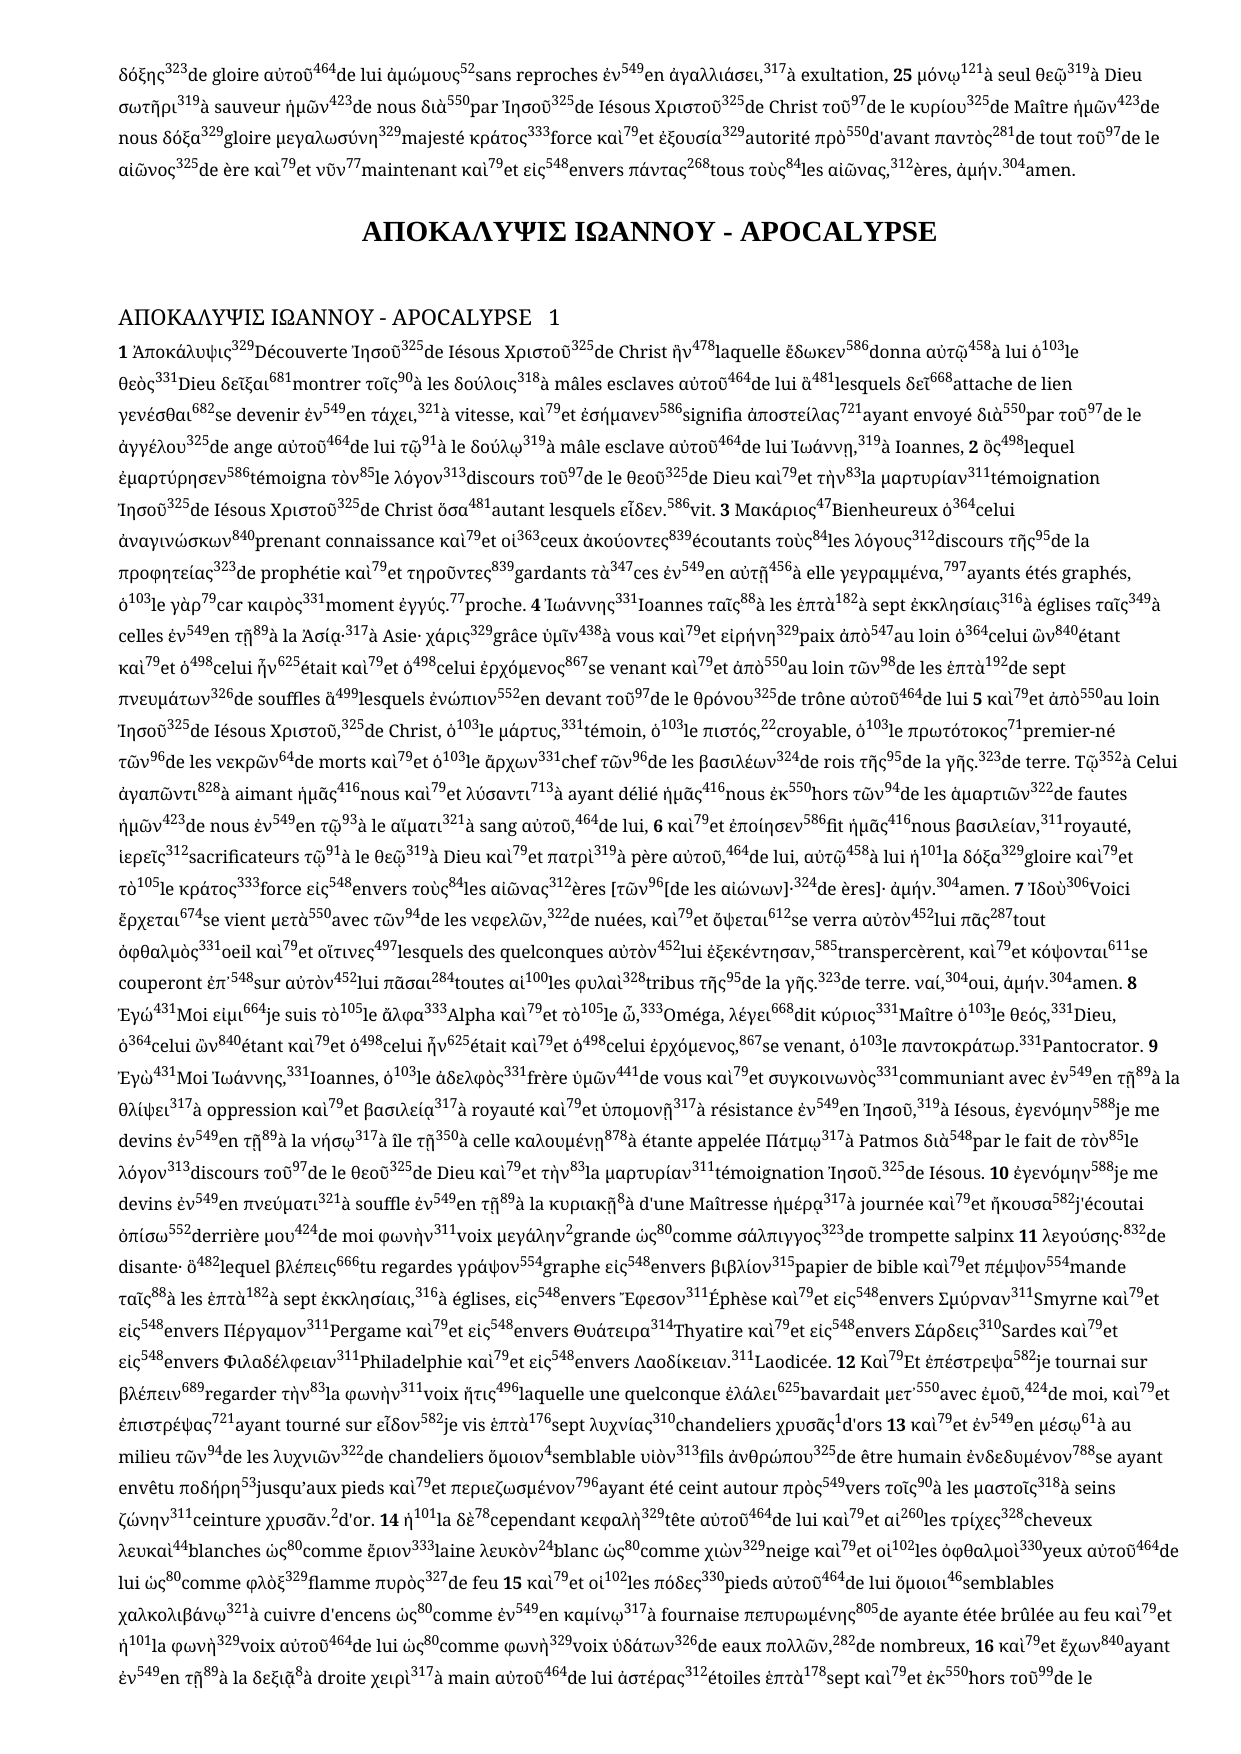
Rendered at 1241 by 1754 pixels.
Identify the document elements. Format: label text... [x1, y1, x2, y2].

text 1 Ἀποκάλυψις329Découverte Ἰησοῦ325de Iésous Χριστοῦ325de Christ ἣν478laquelle ἔδωκεν586donna αὐτῷ458à lui ὁ103le θεὸς331Dieu δεῖξαι681montrer τοῖς90à les δούλοις318à mâles esclaves αὐτοῦ464de lui ἃ481lesquels δεῖ668attache de lien γενέσθαι682se devenir ἐν549en τάχει,321à vitesse, καὶ79et ἐσήμανεν586signifia ἀποστείλας721ayant envoyé διὰ550par τοῦ97de le ἀγγέλου325de ange αὐτοῦ464de lui τῷ91à le δούλῳ319à mâle esclave αὐτοῦ464de lui Ἰωάννῃ,319à Ioannes, 2 ὃς498lequel ἐμαρτύρησεν586témoigna τὸν85le λόγον313discours τοῦ97de le θεοῦ325de Dieu καὶ79et τὴν83la μαρτυρίαν311témoignation Ἰησοῦ325de Iésous Χριστοῦ325de Christ ὅσα481autant lesquels εἶδεν.586vit. 3 Μακάριος47Bienheureux ὁ364celui ἀναγινώσκων840prenant connaissance καὶ79et οἱ363ceux ἀκούοντες839écoutants τοὺς84les λόγους312discours τῆς95de la προφητείας323de prophétie καὶ79et τηροῦντες839gardants τὰ347ces ἐν549en αὐτῇ456à elle γεγραμμένα,797ayants étés graphés, ὁ103le γὰρ79car καιρὸς331moment ἐγγύς.77proche. 4 Ἰωάννης331Ioannes ταῖς88à les ἑπτὰ182à sept ἐκκλησίαις316à églises ταῖς349à celles ἐν549en τῇ89à la Ἀσίᾳ·317à Asie· χάρις329grâce ὑμῖν438à vous καὶ79et εἰρήνη329paix ἀπὸ547au loin ὁ364celui ὢν840étant καὶ79et ὁ498celui ἦν625était καὶ79et ὁ498celui ἐρχόμενος867se venant καὶ79et ἀπὸ550au loin τῶν98de les ἑπτὰ192de sept πνευμάτων326de souffles ἃ499lesquels ἐνώπιον552en devant τοῦ97de le θρόνου325de trône αὐτοῦ464de lui 5 καὶ79et ἀπὸ550au loin Ἰησοῦ325de Iésous Χριστοῦ,325de Christ, ὁ103le μάρτυς,331témoin, ὁ103le πιστός,22croyable, ὁ103le πρωτότοκος71premier-né τῶν96de les νεκρῶν64de morts καὶ79et ὁ103le ἄρχων331chef τῶν96de les βασιλέων324de rois τῆς95de la γῆς.323de terre. Τῷ352à Celui ἀγαπῶντι828à aimant ἡμᾶς416nous καὶ79et λύσαντι713à ayant délié ἡμᾶς416nous ἐκ550hors τῶν94de les ἁμαρτιῶν322de fautes ἡμῶν423de nous ἐν549en τῷ93à le αἵματι321à sang αὐτοῦ,464de lui, 6 καὶ79et ἐποίησεν586fit ἡμᾶς416nous βασιλείαν,311royauté, ἱερεῖς312sacrificateurs τῷ91à le θεῷ319à Dieu καὶ79et πατρὶ319à père αὐτοῦ,464de lui, αὐτῷ458à lui ἡ101la δόξα329gloire καὶ79et τὸ105le κράτος333force εἰς548envers τοὺς84les αἰῶνας312ères [τῶν96[de les αἰώνων]·324de ères]· ἀμήν.304amen. 7 Ἰδοὺ306Voici ἔρχεται674se vient μετὰ550avec τῶν94de les νεφελῶν,322de nuées, καὶ79et ὄψεται612se verra αὐτὸν452lui πᾶς287tout ὀφθαλμὸς331oeil καὶ79et οἵτινες497lesquels des quelconques αὐτὸν452lui ἐξεκέντησαν,585transpercèrent, καὶ79et κόψονται611se couperont ἐπ᾽548sur αὐτὸν452lui πᾶσαι284toutes αἱ100les φυλαὶ328tribus τῆς95de la γῆς.323de terre. ναί,304oui, ἀμήν.304amen. 8 Ἐγώ431Moi εἰμι664je suis τὸ105le ἄλφα333Alpha καὶ79et τὸ105le ὦ,333Oméga, λέγει668dit κύριος331Maître ὁ103le θεός,331Dieu, ὁ364celui ὢν840étant καὶ79et ὁ498celui ἦν625était καὶ79et ὁ498celui ἐρχόμενος,867se venant, ὁ103le παντοκράτωρ.331Pantocrator. 9 Ἐγὼ431Moi Ἰωάννης,331Ioannes, ὁ103le ἀδελφὸς331frère ὑμῶν441de vous καὶ79et συγκοινωνὸς331communiant avec ἐν549en τῇ89à la θλίψει317à oppression καὶ79et βασιλείᾳ317à royauté καὶ79et ὑπομονῇ317à résistance ἐν549en Ἰησοῦ,319à Iésous, ἐγενόμην588je me devins ἐν549en τῇ89à la νήσῳ317à île τῇ350à celle καλουμένῃ878à étante appelée Πάτμῳ317à Patmos διὰ548par le fait de τὸν85le λόγον313discours τοῦ97de le θεοῦ325de Dieu καὶ79et τὴν83la μαρτυρίαν311témoignation Ἰησοῦ.325de Iésous. 10 ἐγενόμην588je me devins ἐν549en πνεύματι321à souffle ἐν549en τῇ89à la κυριακῇ8à d'une Maîtresse ἡμέρᾳ317à journée καὶ79et ἤκουσα582j'écoutai ὀπίσω552derrière μου424de moi φωνὴν311voix μεγάλην2grande ὡς80comme σάλπιγγος323de trompette salpinx 11 λεγούσης·832de disante· ὃ482lequel βλέπεις666tu regardes γράψον554graphe εἰς548envers βιβλίον315papier de bible καὶ79et πέμψον554mande ταῖς88à les ἑπτὰ182à sept ἐκκλησίαις,316à églises, εἰς548envers Ἔφεσον311Éphèse καὶ79et εἰς548envers Σμύρναν311Smyrne καὶ79et εἰς548envers Πέργαμον311Pergame καὶ79et εἰς548envers Θυάτειρα314Thyatire καὶ79et εἰς548envers Σάρδεις310Sardes καὶ79et εἰς548envers Φιλαδέλφειαν311Philadelphie καὶ79et εἰς548envers Λαοδίκειαν.311Laodicée. 12 Καὶ79Et ἐπέστρεψα582je tournai sur βλέπειν689regarder τὴν83la φωνὴν311voix ἥτις496laquelle une quelconque ἐλάλει625bavardait μετ᾽550avec ἐμοῦ,424de moi, καὶ79et ἐπιστρέψας721ayant tourné sur εἶδον582je vis ἑπτὰ176sept λυχνίας310chandeliers χρυσᾶς1d'ors 13 καὶ79et ἐν549en μέσῳ61à au milieu τῶν94de les λυχνιῶν322de chandeliers ὅμοιον4semblable υἱὸν313fils ἀνθρώπου325de être humain ἐνδεδυμένον788se ayant envêtu ποδήρη53jusqu’aux pieds καὶ79et περιεζωσμένον796ayant été ceint autour πρὸς549vers τοῖς90à les μαστοῖς318à seins ζώνην311ceinture χρυσᾶν.2d'or. 14 ἡ101la δὲ78cependant κεφαλὴ329tête αὐτοῦ464de lui καὶ79et αἱ260les τρίχες328cheveux λευκαὶ44blanches ὡς80comme ἔριον333laine λευκὸν24blanc ὡς80comme χιὼν329neige καὶ79et οἱ102les ὀφθαλμοὶ330yeux αὐτοῦ464de lui ὡς80comme φλὸξ329flamme πυρὸς327de feu 15 καὶ79et οἱ102les πόδες330pieds αὐτοῦ464de lui ὅμοιοι46semblables χαλκολιβάνῳ321à cuivre d'encens ὡς80comme ἐν549en καμίνῳ317à fournaise πεπυρωμένης805de ayante étée brûlée au feu καὶ79et ἡ101la φωνὴ329voix αὐτοῦ464de lui ὡς80comme φωνὴ329voix ὑδάτων326de eaux πολλῶν,282de nombreux, 16 καὶ79et ἔχων840ayant ἐν549en τῇ89à la δεξιᾷ8à droite χειρὶ317à main αὐτοῦ464de lui ἀστέρας312étoiles ἑπτὰ178sept καὶ79et ἐκ550hors τοῦ99de le στόματος327de bouche αὐτοῦ464de lui ῥομφαία329rhomphaia δίστομος20double tranchante ὀξεῖα20acérée ἐκπορευομένη865se allante au dehors καὶ79et ἡ101la ὄψις329vue αὐτοῦ464de lui ὡς80comme ὁ103le ἥλιος331soleil φαίνει668apparaît en lumière ἐν549en τῇ89à la δυνάμει317à puissance αὐτοῦ.464de lui. 17 Καὶ79Et ὅτε80lorsque εἶδον582je vis αὐτόν,452lui, ἔπεσα582je tombai πρὸς548vers τοὺς84les πόδας312pieds αὐτοῦ464de lui ὡς80comme νεκρός,71mort, καὶ79et ἔθηκεν586posa τὴν83la δεξιὰν51droite αὐτοῦ464de lui ἐπ᾽548sur ἐμὲ417moi λέγων·840disant· μὴ77ne pas φοβοῦ·574te effraie· ἐγώ431moi εἰμι664je suis ὁ103le πρῶτος71premier καὶ79et ὁ103le ἔσχατος71dernier 18 καὶ79et ὁ364celui ζῶν,840vivant, καὶ79et ἐγενόμην588je me devins νεκρὸς47mort καὶ79et ἰδοὺ306voici ζῶν840vivant εἰμι664je suis εἰς548envers τοὺς84les αἰῶνας312ères τῶν96de les αἰώνων324de ères καὶ79et ἔχω664j'ai τὰς82les κλεῖς310clefs τοῦ97de le θανάτου325de trépas καὶ79et τοῦ97de le ᾅδου.325de séjour des morts. 19 γράψον554graphe οὖν79donc ἃ481lesquels εἶδες584tu vis καὶ79et ἃ499lesquels εἰσὶν667sont καὶ79et ἃ499lesquels μέλλει668immine γενέσθαι682se devenir μετὰ548après ταῦτα.347ces-ci. 20 τὸ105le μυστήριον333mystère τῶν96de les ἑπτὰ190de sept ἀστέρων324de étoiles οὓς479lesquels εἶδες584tu vis ἐπὶ550sur τῆς95de la δεξιᾶς63de droite μου424de moi καὶ79et τὰς82les ἑπτὰ176sept λυχνίας310chandeliers τὰς82les χρυσᾶς·1d'ors· οἱ102les ἑπτὰ196sept ἀστέρες330étoiles ἄγγελοι330anges τῶν94de les ἑπτὰ188de sept ἐκκλησιῶν322de églises εἰσιν667sont καὶ79et αἱ100les λυχνίαι328chandeliers αἱ100les ἑπτὰ194sept ἑπτὰ194sept ἐκκλησίαι328églises εἰσίν.667sont. [118, 336, 1181, 1689]
subtitle ΑΠΟΚΑΛΥΨΙΣ ΙΩΑΝΝΟΥ - APOCALYPSE [118, 214, 1181, 248]
text ΑΠΟΚΑΛΥΨΙΣ ΙΩΑΝΝΟΥ - APOCALYPSE 1 [118, 302, 1181, 332]
